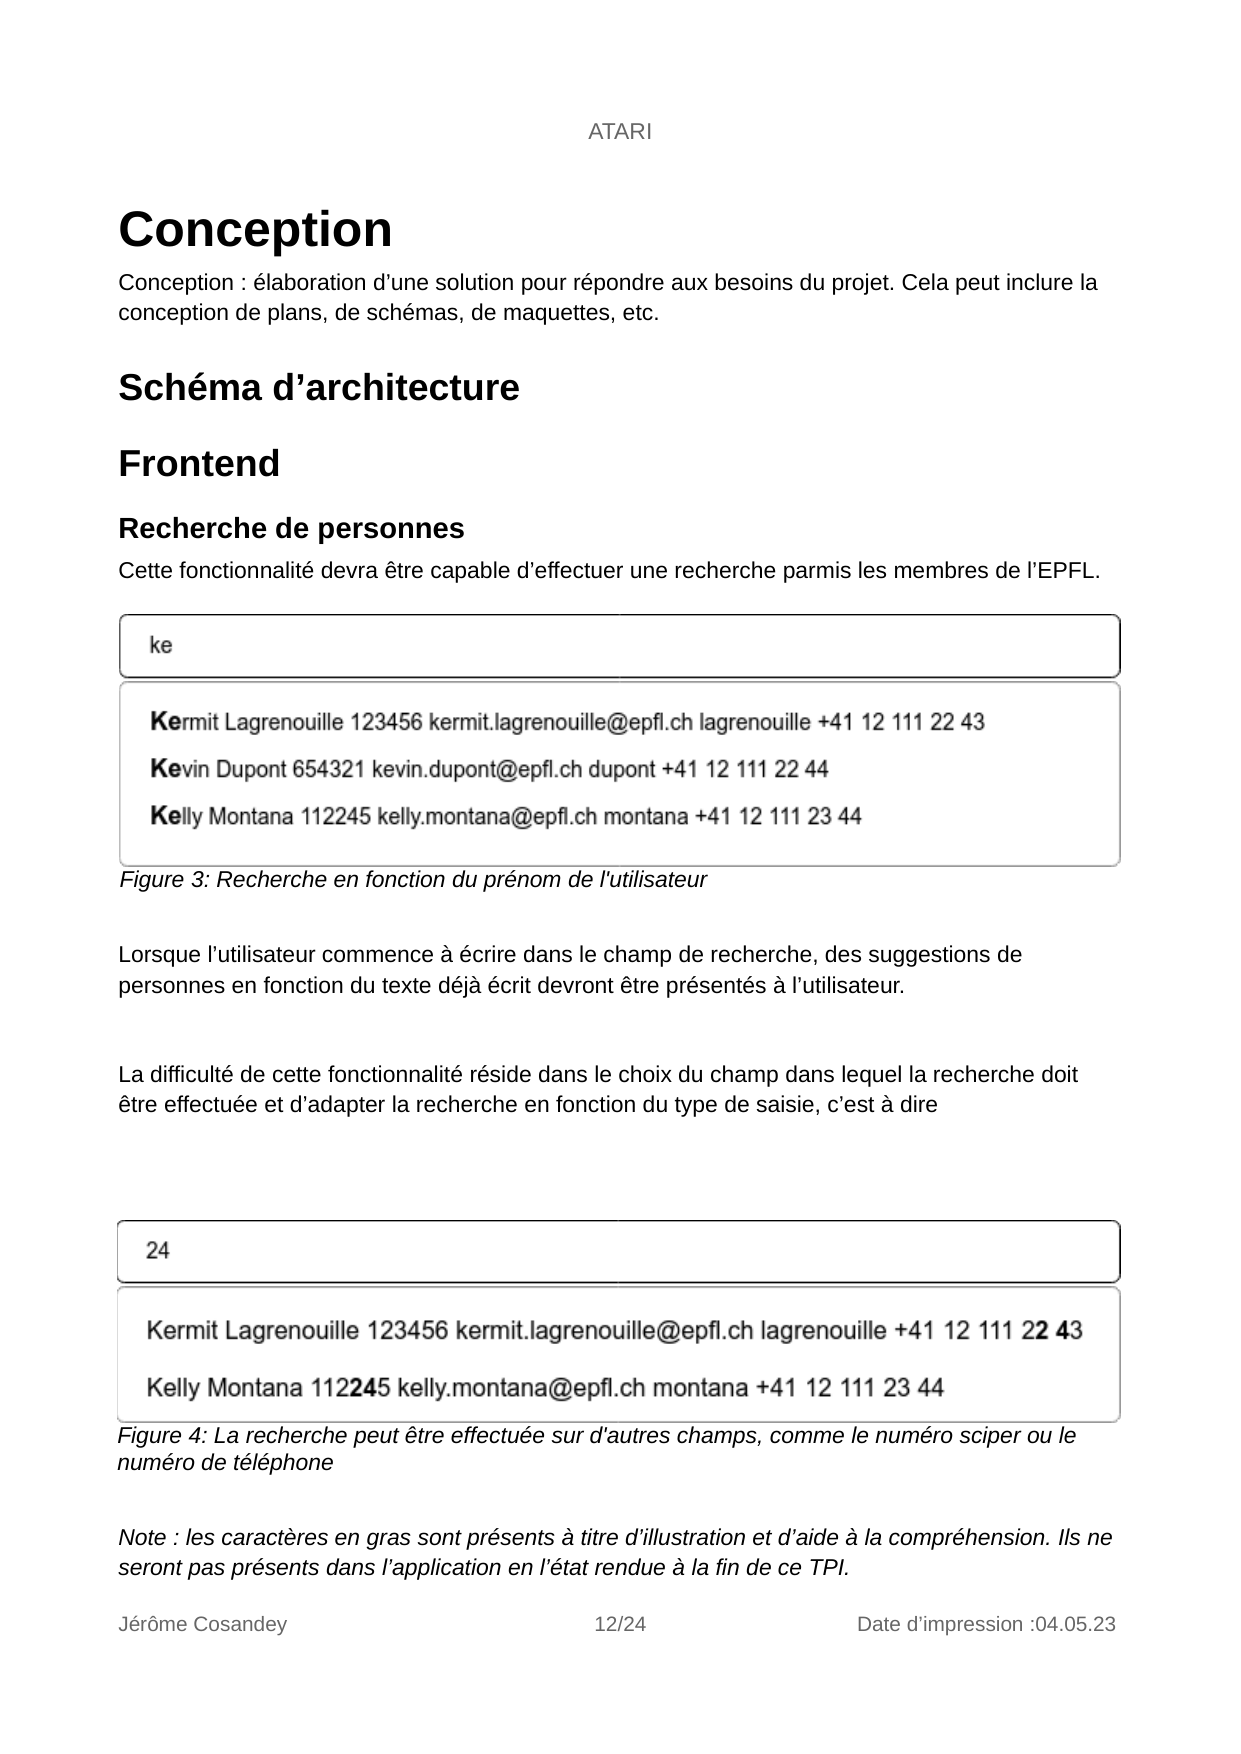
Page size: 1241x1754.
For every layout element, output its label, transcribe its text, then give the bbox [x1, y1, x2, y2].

text Figure 4: La recherche peut être effectuée sur d'autres champs, comme le numéro sciper ou le numéro de téléphone [117, 1423, 1121, 1475]
subtitle Schéma d’architecture [118, 365, 1122, 408]
picture [117, 1220, 1121, 1423]
subtitle Recherche de personnes [118, 511, 1122, 545]
text Conception : élaboration d’une solution pour répondre aux besoins du projet. Cela peut inclure la conception de plans, de schémas, de maquettes, etc. [118, 269, 1122, 326]
picture [119, 614, 1121, 867]
text Figure 3: Recherche en fonction du prénom de l'utilisateur [119, 867, 1121, 893]
text La difficulté de cette fonctionnalité réside dans le choix du champ dans lequel la recherche doit être effectuée et d’adapter la recherche en fonction du type de saisie, c’est à dire [118, 1061, 1122, 1118]
subtitle Frontend [118, 441, 1122, 484]
text Cette fonctionnalité devra être capable d’effectuer une recherche parmis les membres de l’EPFL. [118, 557, 1122, 584]
text Lorsque l’utilisateur commence à écrire dans le champ de recherche, des suggestions de personnes en fonction du texte déjà écrit devront être présentés à l’utilisateur. [118, 941, 1122, 998]
subtitle Conception [118, 199, 1122, 256]
text Note : les caractères en gras sont présents à titre d’illustration et d’aide à la compréhension. Ils ne seront pas présents dans l’application en l’état rendue à la fin de ce TPI. [118, 1524, 1122, 1580]
